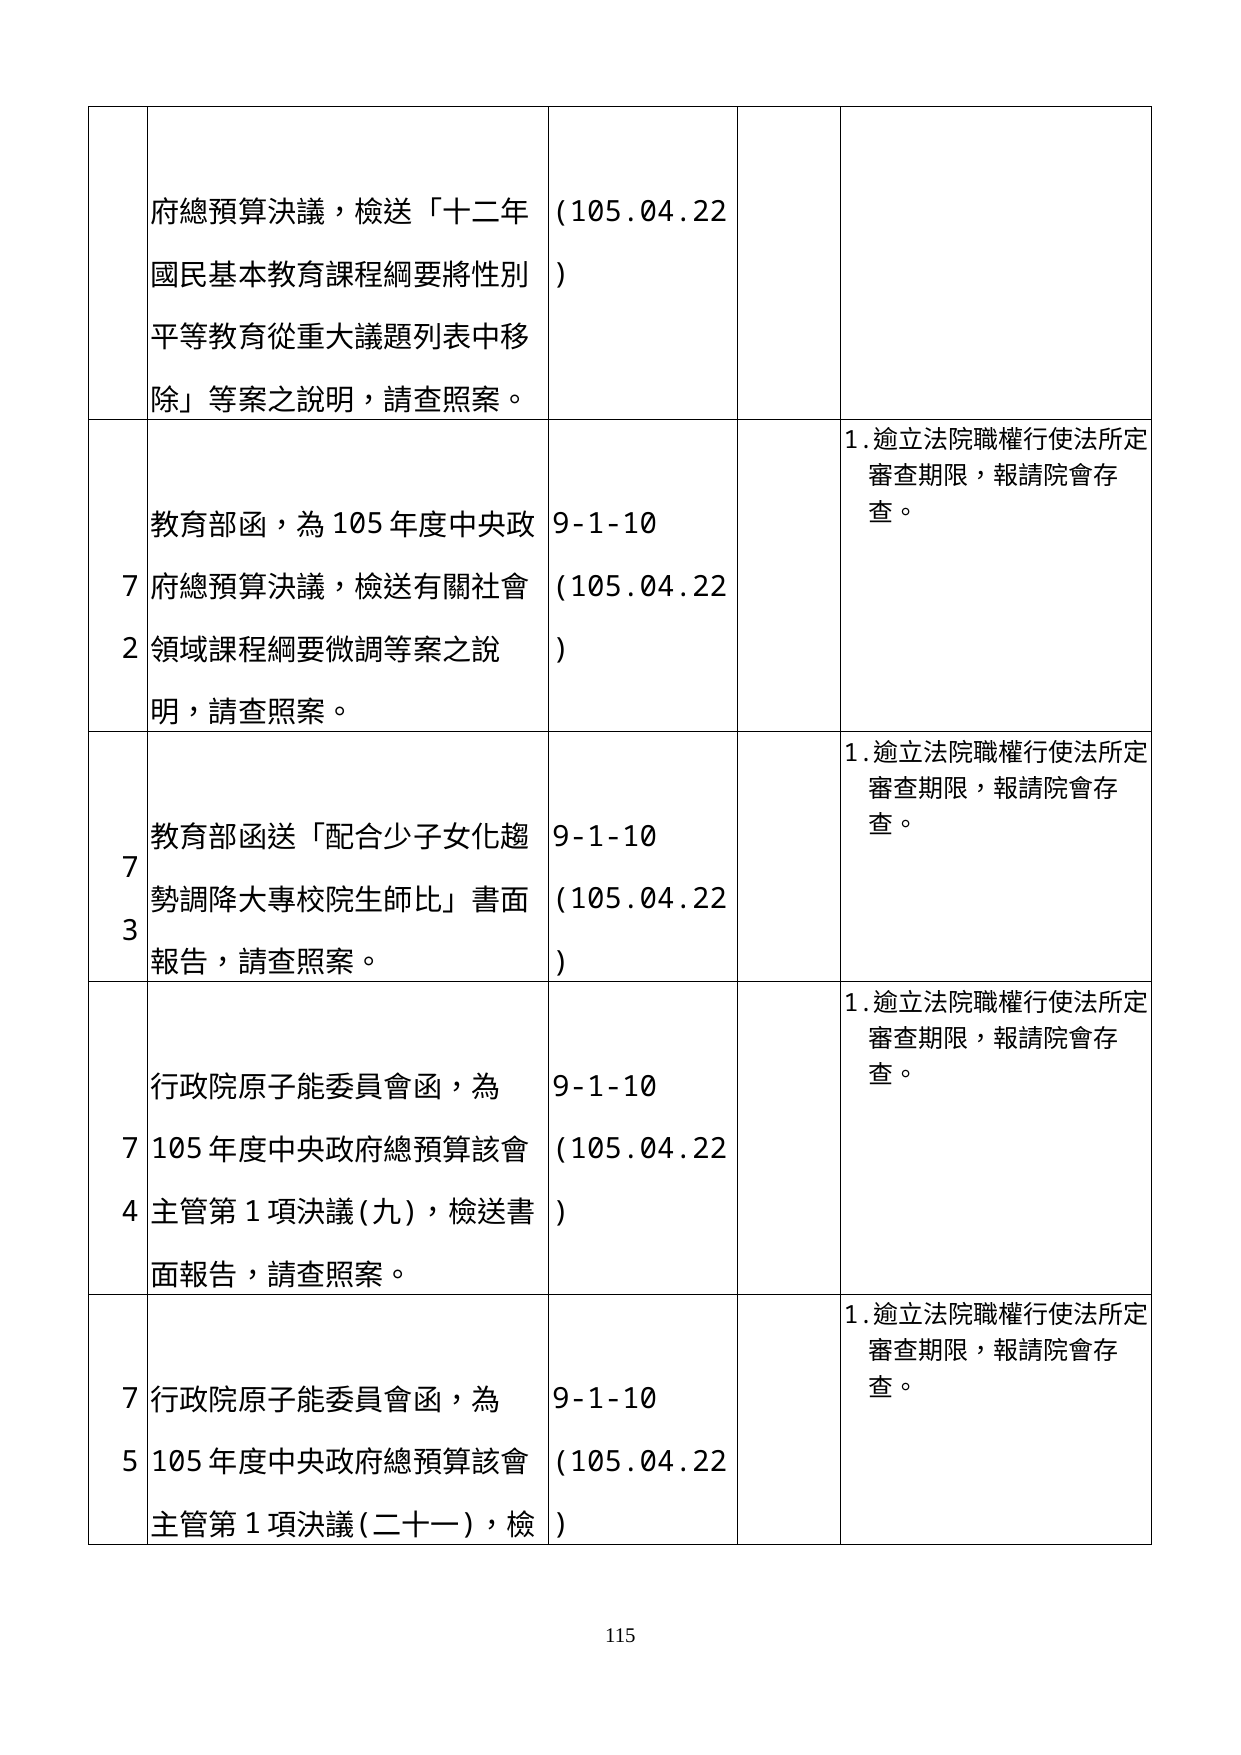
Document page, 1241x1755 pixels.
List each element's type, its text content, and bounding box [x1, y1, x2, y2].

table_cell [89, 732, 147, 981]
table_cell 9-1-10 (105.04.22) [549, 420, 737, 731]
table_cell [738, 982, 840, 1293]
table_cell [738, 107, 840, 418]
table_cell 9-1-10 (105.04.22) [549, 732, 737, 981]
table_cell 府總預算決議，檢送「十二年國民基本教育課程綱要將性別平等教育從重大議題列表中移除」等案之說明，請查照案。 [148, 107, 548, 418]
table_cell 9-1-10 (105.04.22) [549, 1295, 737, 1543]
table_cell 行政院原子能委員會函，為105年度中央政府總預算該會主管第1項決議(九)，檢送書面報告，請查照案。 [148, 982, 548, 1293]
table_cell [89, 982, 147, 1293]
table_cell [738, 1295, 840, 1543]
table_cell [738, 420, 840, 731]
table_cell [738, 732, 840, 981]
table_cell [89, 1295, 147, 1543]
table_cell 教育部函送「配合少子女化趨勢調降大專校院生師比」書面報告，請查照案。 [148, 732, 548, 981]
table_cell [89, 420, 147, 731]
table_cell 9-1-10 (105.04.22) [549, 982, 737, 1293]
table_cell 1.逾立法院職權行使法所定審查期限，報請院會存查。 [841, 1295, 1151, 1543]
table_cell (105.04.22) [549, 107, 737, 418]
table_cell 1.逾立法院職權行使法所定審查期限，報請院會存查。 [841, 982, 1151, 1293]
table_cell [89, 107, 147, 418]
table_cell 教育部函，為105年度中央政府總預算決議，檢送有關社會領域課程綱要微調等案之說明，請查照案。 [148, 420, 548, 731]
table_cell 1.逾立法院職權行使法所定審查期限，報請院會存查。 [841, 420, 1151, 731]
table_cell [841, 107, 1151, 418]
table_cell 行政院原子能委員會函，為105年度中央政府總預算該會主管第1項決議(二十一)，檢 [148, 1295, 548, 1543]
table_cell 1.逾立法院職權行使法所定審查期限，報請院會存查。 [841, 732, 1151, 981]
